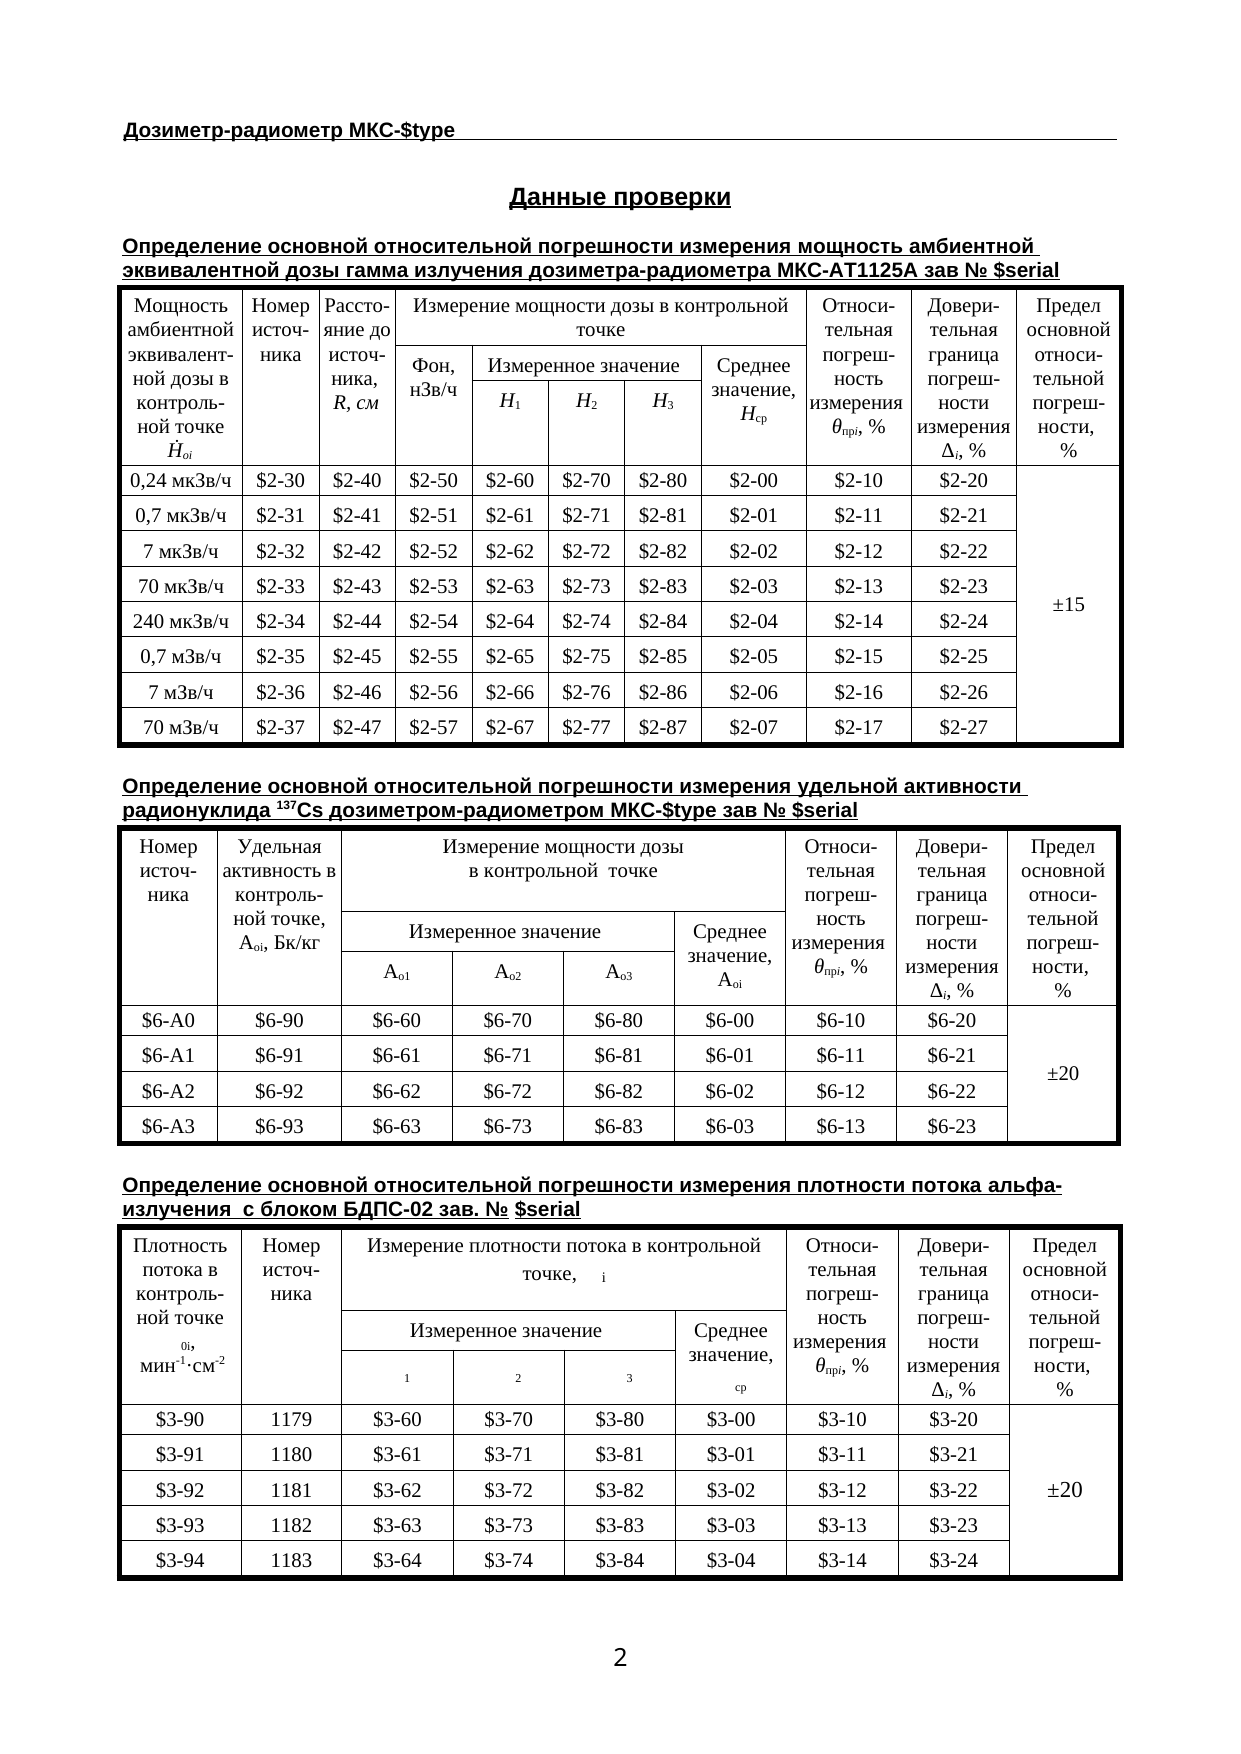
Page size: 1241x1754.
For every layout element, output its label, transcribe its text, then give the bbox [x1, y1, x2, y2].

table_cell $3-91 [122, 1435, 241, 1469]
table_cell Номер источ-ника [242, 1230, 341, 1404]
table_cell 7 мкЗв/ч [122, 531, 242, 566]
table_cell Удельная активность в контроль-ной точке, Aoi, Бк/кг [218, 831, 341, 1005]
table_cell $2-64 [473, 602, 548, 636]
table_cell $2-74 [549, 602, 624, 636]
table_cell $3-71 [454, 1435, 564, 1469]
table_cell Относи-тельная погреш-ность измерения θпрi, % [787, 1230, 898, 1404]
table_cell $6-91 [218, 1036, 341, 1071]
table_cell $2-61 [473, 496, 548, 530]
table_cell $2-03 [702, 567, 806, 601]
table_cell 240 мкЗв/ч [122, 602, 242, 636]
table_cell $3-03 [676, 1506, 786, 1540]
table_cell $3-04 [676, 1541, 786, 1575]
table_cell $3-23 [899, 1506, 1009, 1540]
table_cell $6-93 [218, 1107, 341, 1141]
table_cell Фон, нЗв/ч [396, 346, 472, 465]
table_cell Измеренное значение [342, 1311, 675, 1349]
table_cell $3-93 [122, 1506, 241, 1540]
table_cell $2-73 [549, 567, 624, 601]
table_cell $2-00 [702, 466, 806, 495]
table_cell $6-01 [675, 1036, 785, 1071]
table_cell $2-23 [912, 567, 1016, 601]
table_cell $6-A3 [122, 1107, 217, 1141]
table_cell $6-90 [218, 1006, 341, 1035]
table_cell ±20 [1008, 1006, 1116, 1141]
table_cell $2-12 [807, 531, 911, 566]
table_cell Ao1 [342, 952, 452, 1005]
table_cell $2-52 [396, 531, 472, 566]
table_cell $2-17 [807, 708, 911, 742]
table_cell $2-75 [549, 637, 624, 672]
table_cell $6-63 [342, 1107, 452, 1141]
table_cell $3-62 [342, 1471, 453, 1505]
table_cell $6-22 [897, 1072, 1007, 1106]
table_cell Среднее значение, Aoi [675, 912, 785, 1005]
table_cell $2-10 [807, 466, 911, 495]
table_cell $6-03 [675, 1107, 785, 1141]
table_cell $3-21 [899, 1435, 1009, 1469]
table_cell $3-11 [787, 1435, 898, 1469]
table_cell $2-34 [243, 602, 319, 636]
table_cell $2-84 [625, 602, 701, 636]
table_cell 0,7 мЗв/ч [122, 637, 242, 672]
table_cell $2-67 [473, 708, 548, 742]
table_cell 0,24 мкЗв/ч [122, 466, 242, 495]
table_cell $6-82 [564, 1072, 674, 1106]
table_cell Предел основной относи-тельной погреш-ности, % [1010, 1230, 1118, 1404]
table_cell $6-23 [897, 1107, 1007, 1141]
table_cell Относи-тельная погреш-ность измерения θпрi, % [786, 831, 896, 1005]
table_cell $2-63 [473, 567, 548, 601]
table_cell H1 [473, 381, 548, 465]
table_cell $6-92 [218, 1072, 341, 1106]
table_cell Довери-тельная граница погреш-ности измерения Δi, % [912, 290, 1016, 465]
table_cell Мощность амбиентной эквивалент-ной дозы в контроль-ной точке Ḣoi [122, 290, 242, 465]
table_cell $6-60 [342, 1006, 452, 1035]
table_cell $2-82 [625, 531, 701, 566]
table_cell Ao3 [564, 952, 674, 1005]
table_cell $6-10 [786, 1006, 896, 1035]
table_cell $2-42 [320, 531, 395, 566]
table_cell $2-55 [396, 637, 472, 672]
table_cell $3-73 [454, 1506, 564, 1540]
table_cell $2-85 [625, 637, 701, 672]
table_cell $3-24 [899, 1541, 1009, 1575]
table_cell $3-01 [676, 1435, 786, 1469]
table_cell 1182 [242, 1506, 341, 1540]
table_cell 1 [342, 1351, 453, 1404]
table_cell $3-90 [122, 1405, 241, 1434]
table_cell Среднее значение, Hср [702, 346, 806, 465]
table_cell H2 [549, 381, 624, 465]
table_cell $2-37 [243, 708, 319, 742]
table_cell $2-44 [320, 602, 395, 636]
table_cell $2-60 [473, 466, 548, 495]
table_cell 1181 [242, 1471, 341, 1505]
table_cell Среднее значение, ср [676, 1311, 786, 1404]
table_cell $6-73 [453, 1107, 563, 1141]
table_cell $2-02 [702, 531, 806, 566]
table_cell $2-11 [807, 496, 911, 530]
table_cell $6-72 [453, 1072, 563, 1106]
table_cell $2-01 [702, 496, 806, 530]
table_cell $2-54 [396, 602, 472, 636]
table_cell $3-74 [454, 1541, 564, 1575]
table_cell Рассто-яние до источ-ника, R, см [320, 290, 395, 465]
table_cell $2-77 [549, 708, 624, 742]
table_cell $2-27 [912, 708, 1016, 742]
table_cell Довери-тельная граница погреш-ности измерения Δi, % [899, 1230, 1009, 1404]
table_cell 70 мкЗв/ч [122, 567, 242, 601]
table_cell $6-70 [453, 1006, 563, 1035]
table_cell $2-16 [807, 673, 911, 707]
table_cell $6-12 [786, 1072, 896, 1106]
table_cell $2-81 [625, 496, 701, 530]
table_cell $3-83 [565, 1506, 675, 1540]
table_cell ±15 [1017, 466, 1119, 742]
table_cell $3-12 [787, 1471, 898, 1505]
table_cell $2-72 [549, 531, 624, 566]
table_cell 1180 [242, 1435, 341, 1469]
table_cell $3-00 [676, 1405, 786, 1434]
table_cell 0,7 мкЗв/ч [122, 496, 242, 530]
table_cell $2-20 [912, 466, 1016, 495]
table_cell 3 [565, 1351, 675, 1404]
table_cell $6-A2 [122, 1072, 217, 1106]
table_cell $2-80 [625, 466, 701, 495]
table_cell H3 [625, 381, 701, 465]
table_cell $6-A1 [122, 1036, 217, 1071]
table_cell Предел основной относи-тельной погреш-ности, % [1008, 831, 1116, 1005]
table_cell $6-71 [453, 1036, 563, 1071]
table_cell ±20 [1010, 1405, 1118, 1575]
table_cell $3-20 [899, 1405, 1009, 1434]
table_header Данные проверки Определение основной относительной погрешности измерения мощность амбиентной эквивалентной дозы гамма излучения дозиметра-радиометра МКС-AT1125A зав № $serial [119, 179, 1121, 285]
table_cell 70 мЗв/ч [122, 708, 242, 742]
table_cell $2-40 [320, 466, 395, 495]
table_cell $2-76 [549, 673, 624, 707]
table_cell $6-81 [564, 1036, 674, 1071]
table_cell 2 [454, 1351, 564, 1404]
table_cell Относи-тельная погреш-ность измерения θпрi, % [807, 290, 911, 465]
table_cell $2-41 [320, 496, 395, 530]
table_cell $2-45 [320, 637, 395, 672]
table_cell $2-53 [396, 567, 472, 601]
table_cell $3-61 [342, 1435, 453, 1469]
table_cell $3-10 [787, 1405, 898, 1434]
table_cell $6-21 [897, 1036, 1007, 1071]
table_cell Измеренное значение [342, 912, 674, 951]
table_cell $3-81 [565, 1435, 675, 1469]
table_cell $2-47 [320, 708, 395, 742]
table_header Определение основной относительной погрешности измерения удельной активности радионуклида 137Cs дозиметром-радиометром МКС-$type зав № $serial [119, 748, 1118, 825]
table_cell $3-82 [565, 1471, 675, 1505]
table_cell $2-15 [807, 637, 911, 672]
table_cell $3-60 [342, 1405, 453, 1434]
table_cell $6-02 [675, 1072, 785, 1106]
table_cell $2-30 [243, 466, 319, 495]
table_cell $2-14 [807, 602, 911, 636]
table_cell $2-57 [396, 708, 472, 742]
table_cell $2-50 [396, 466, 472, 495]
table_cell $2-04 [702, 602, 806, 636]
table_cell $6-13 [786, 1107, 896, 1141]
table_cell $2-62 [473, 531, 548, 566]
table_cell $3-70 [454, 1405, 564, 1434]
table_header Определение основной относительной погрешности измерения плотности потока альфа-излучения с блоком БДПС-02 зав. № $serial [119, 1146, 1120, 1224]
table_cell $2-36 [243, 673, 319, 707]
table_cell $6-62 [342, 1072, 452, 1106]
table_cell $2-66 [473, 673, 548, 707]
table_cell Номер источ-ника [243, 290, 319, 465]
table_cell $3-63 [342, 1506, 453, 1540]
table_cell Измерение мощности дозы в контрольной точке [396, 290, 806, 344]
table_cell $3-64 [342, 1541, 453, 1575]
table_cell $2-70 [549, 466, 624, 495]
table_cell $6-83 [564, 1107, 674, 1141]
table_cell $2-32 [243, 531, 319, 566]
table_cell $2-21 [912, 496, 1016, 530]
table_cell 7 мЗв/ч [122, 673, 242, 707]
table_cell Измерение плотности потока в контрольной точке, i [342, 1230, 786, 1310]
table_cell $2-65 [473, 637, 548, 672]
table_cell $2-51 [396, 496, 472, 530]
table_cell 1183 [242, 1541, 341, 1575]
table_cell Ao2 [453, 952, 563, 1005]
table_cell Довери-тельная граница погреш-ности измерения Δi, % [897, 831, 1007, 1005]
table_cell Предел основной относи-тельной погреш-ности, % [1017, 290, 1119, 465]
table_cell $3-84 [565, 1541, 675, 1575]
table_cell $6-20 [897, 1006, 1007, 1035]
table_cell $2-25 [912, 637, 1016, 672]
table_cell $3-13 [787, 1506, 898, 1540]
table_cell $2-22 [912, 531, 1016, 566]
table_cell $2-13 [807, 567, 911, 601]
table_cell $2-31 [243, 496, 319, 530]
table_cell $2-06 [702, 673, 806, 707]
table_cell $2-86 [625, 673, 701, 707]
table_cell $2-07 [702, 708, 806, 742]
table_cell $3-72 [454, 1471, 564, 1505]
table_cell $6-80 [564, 1006, 674, 1035]
table_cell $3-22 [899, 1471, 1009, 1505]
table_cell Плотность потока в контроль-ной точке 0i, мин-1·см-2 [122, 1230, 241, 1404]
table_cell $2-71 [549, 496, 624, 530]
table_cell $2-56 [396, 673, 472, 707]
table_cell $3-92 [122, 1471, 241, 1505]
table_cell $3-14 [787, 1541, 898, 1575]
table_cell $2-43 [320, 567, 395, 601]
table_cell $2-83 [625, 567, 701, 601]
table_cell $3-94 [122, 1541, 241, 1575]
table_cell $2-24 [912, 602, 1016, 636]
table_cell $6-A0 [122, 1006, 217, 1035]
table_cell $2-33 [243, 567, 319, 601]
table_cell $3-80 [565, 1405, 675, 1434]
table_cell Измеренное значение [473, 346, 701, 380]
table_cell $2-87 [625, 708, 701, 742]
table_cell $2-46 [320, 673, 395, 707]
table_cell $3-02 [676, 1471, 786, 1505]
table_cell Номер источ-ника [122, 831, 217, 1005]
table_cell $6-00 [675, 1006, 785, 1035]
table_cell Измерение мощности дозы в контрольной точке [342, 831, 785, 911]
table_cell $6-61 [342, 1036, 452, 1071]
table_cell 1179 [242, 1405, 341, 1434]
table_cell $2-26 [912, 673, 1016, 707]
table_cell $2-05 [702, 637, 806, 672]
table_cell $6-11 [786, 1036, 896, 1071]
table_cell $2-35 [243, 637, 319, 672]
